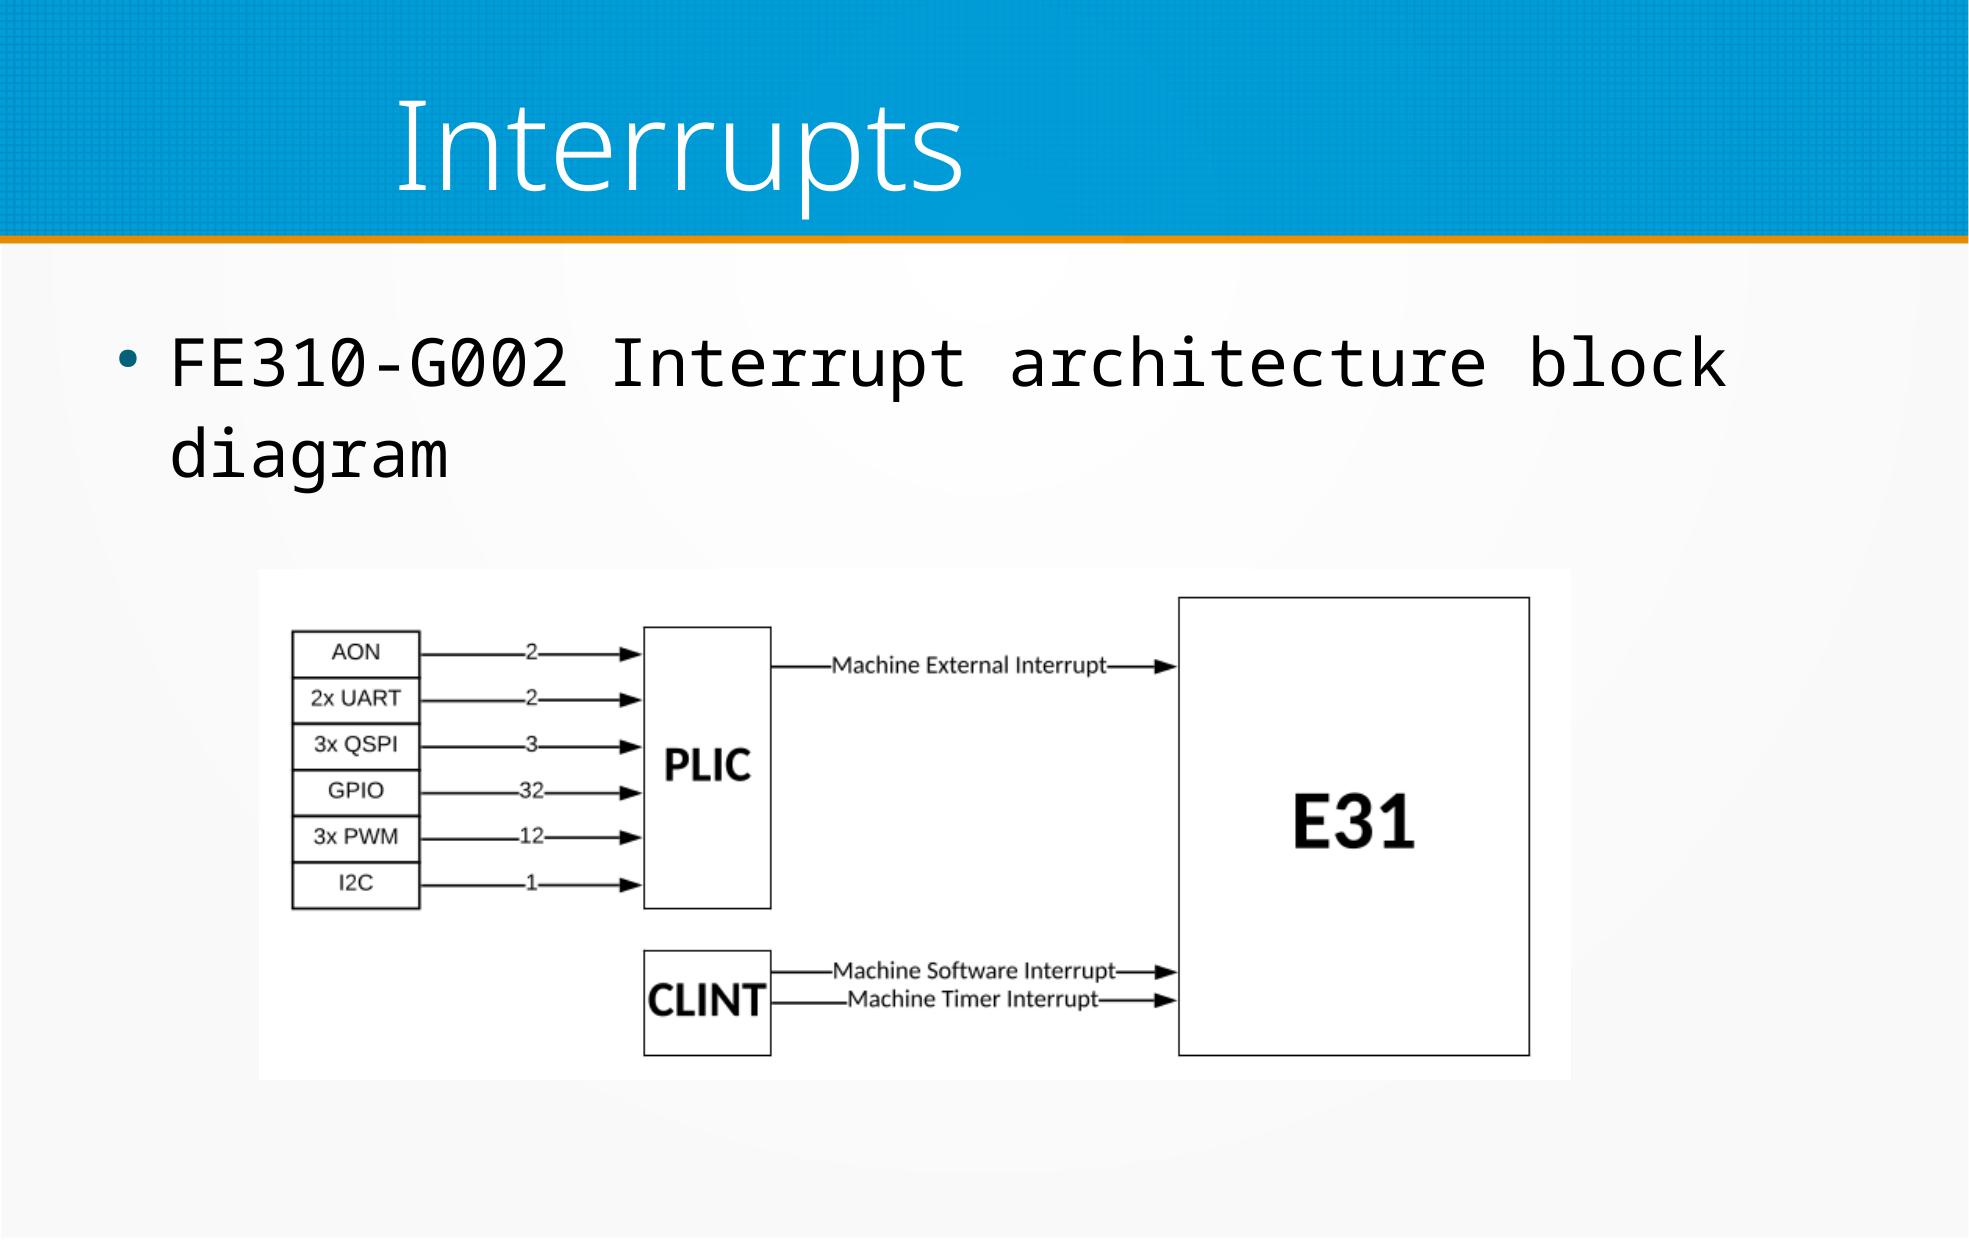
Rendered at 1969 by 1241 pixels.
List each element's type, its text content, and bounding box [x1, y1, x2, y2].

list FE310-G002 Interrupt architecture block diagram [98, 315, 1861, 1081]
picture [0, 236, 1969, 1241]
title Interrupts [98, 19, 1870, 227]
